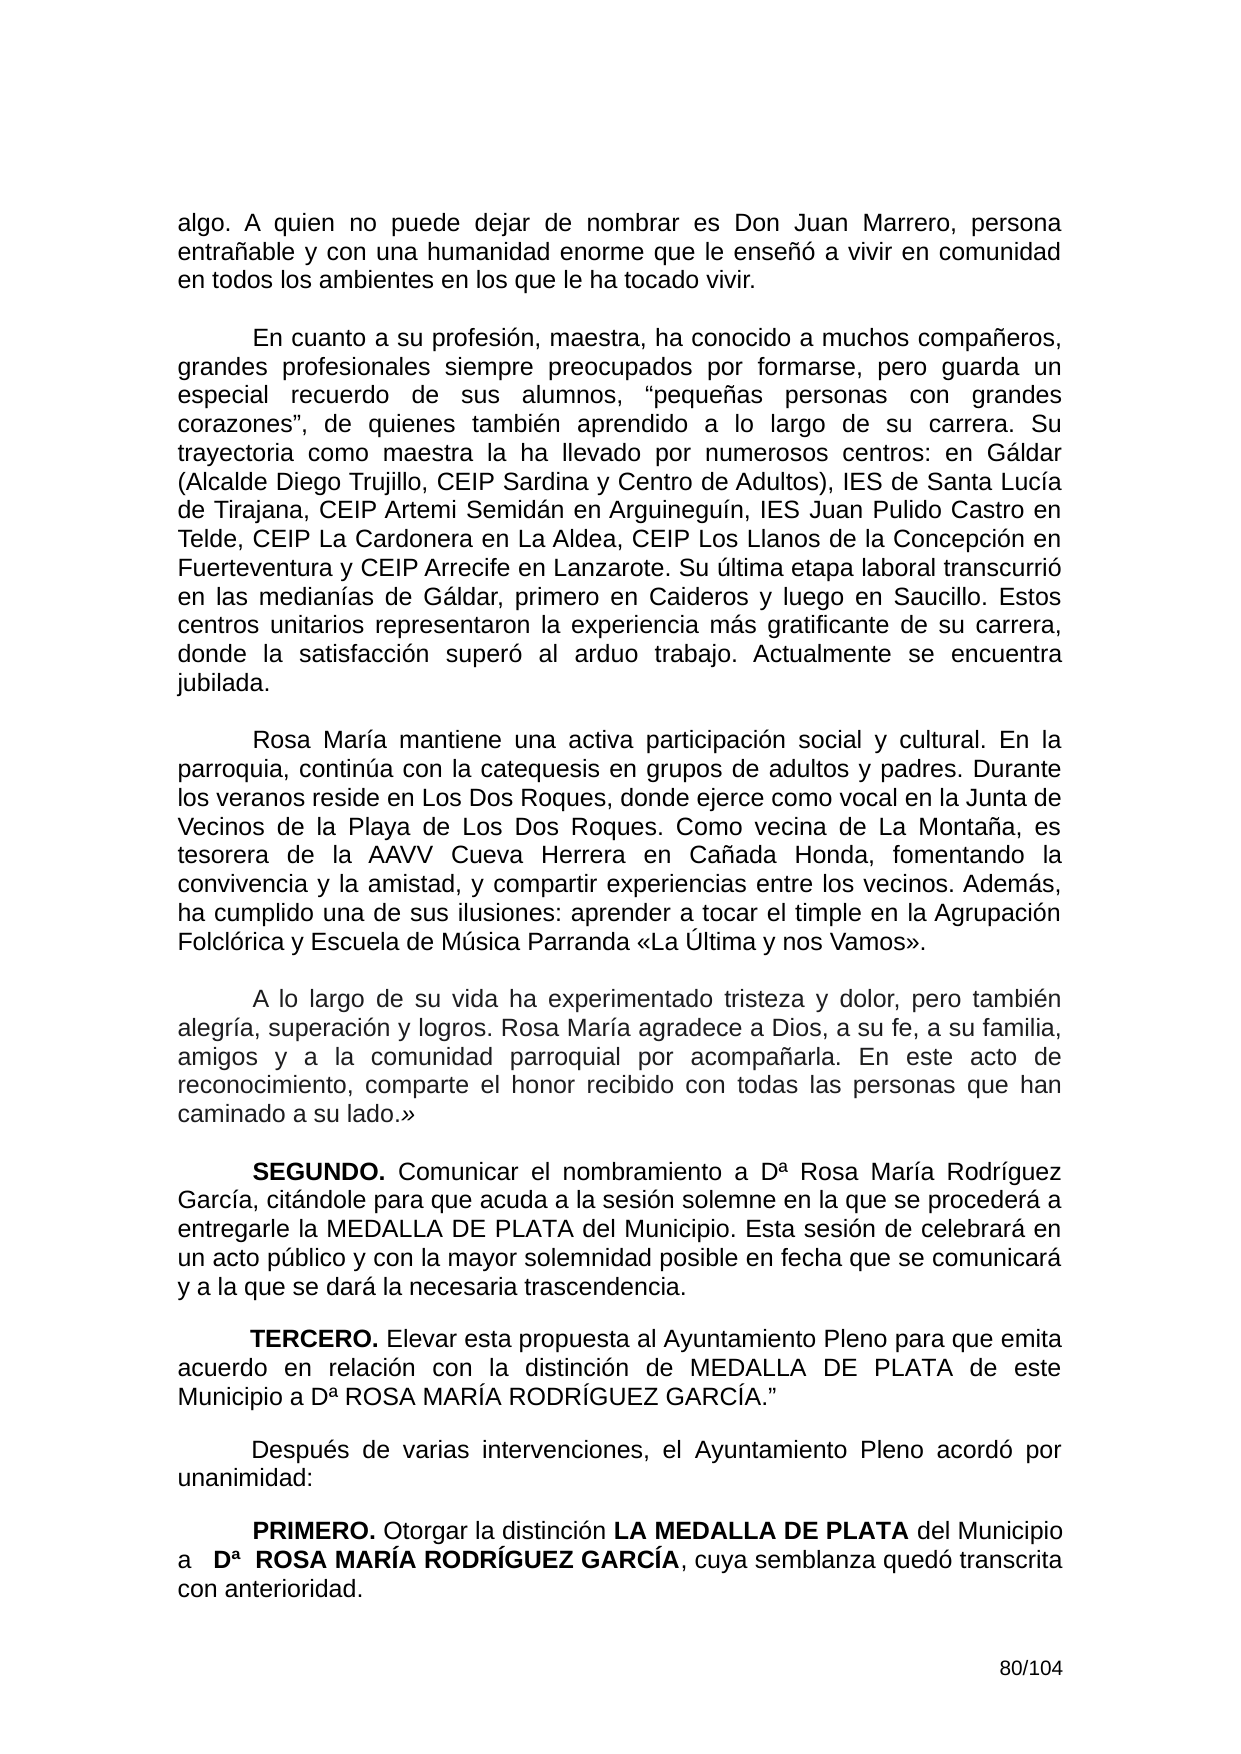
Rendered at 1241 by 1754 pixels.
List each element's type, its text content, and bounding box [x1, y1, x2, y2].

text TERCERO. Elevar esta propuesta al Ayuntamiento Pleno para que emita acuerdo en relación con la distinción de MEDALLA DE PLATA de este Municipio a Dª ROSA MARÍA RODRÍGUEZ GARCÍA.” [177, 1324, 1063, 1411]
text algo. A quien no puede dejar de nombrar es Don Juan Marrero, persona entrañable y con una humanidad enorme que le enseñó a vivir en comunidad en todos los ambientes en los que le ha tocado vivir. [177, 208, 1063, 294]
text En cuanto a su profesión, maestra, ha conocido a muchos compañeros, grandes profesionales siempre preocupados por formarse, pero guarda un especial recuerdo de sus alumnos, “pequeñas personas con grandes corazones”, de quienes también aprendido a lo largo de su carrera. Su trayectoria como maestra la ha llevado por numerosos centros: en Gáldar (Alcalde Diego Trujillo, CEIP Sardina y Centro de Adultos), IES de Santa Lucía de Tirajana, CEIP Artemi Semidán en Arguineguín, IES Juan Pulido Castro en Telde, CEIP La Cardonera en La Aldea, CEIP Los Llanos de la Concepción en Fuerteventura y CEIP Arrecife en Lanzarote. Su última etapa laboral transcurrió en las medianías de Gáldar, primero en Caideros y luego en Saucillo. Estos centros unitarios representaron la experiencia más gratificante de su carrera, donde la satisfacción superó al arduo trabajo. Actualmente se encuentra jubilada. [177, 323, 1063, 697]
text A lo largo de su vida ha experimentado tristeza y dolor, pero también alegría, superación y logros. Rosa María agradece a Dios, a su fe, a su familia, amigos y a la comunidad parroquial por acompañarla. En este acto de reconocimiento, comparte el honor recibido con todas las personas que han caminado a su lado.» [177, 984, 1063, 1128]
text SEGUNDO. Comunicar el nombramiento a Dª Rosa María Rodríguez García, citándole para que acuda a la sesión solemne en la que se procederá a entregarle la MEDALLA DE PLATA del Municipio. Esta sesión de celebrará en un acto público y con la mayor solemnidad posible en fecha que se comunicará y a la que se dará la necesaria trascendencia. [177, 1157, 1063, 1300]
text PRIMERO. Otorgar la distinción LA MEDALLA DE PLATA del Municipio a Dª ROSA MARÍA RODRÍGUEZ GARCÍA, cuya semblanza quedó transcrita con anterioridad. [177, 1516, 1063, 1602]
text Rosa María mantiene una activa participación social y cultural. En la parroquia, continúa con la catequesis en grupos de adultos y padres. Durante los veranos reside en Los Dos Roques, donde ejerce como vocal en la Junta de Vecinos de la Playa de Los Dos Roques. Como vecina de La Montaña, es tesorera de la AAVV Cueva Herrera en Cañada Honda, fomentando la convivencia y la amistad, y compartir experiencias entre los vecinos. Además, ha cumplido una de sus ilusiones: aprender a tocar el timple en la Agrupación Folclórica y Escuela de Música Parranda «La Última y nos Vamos». [177, 725, 1063, 955]
text Después de varias intervenciones, el Ayuntamiento Pleno acordó por unanimidad: [177, 1434, 1063, 1492]
